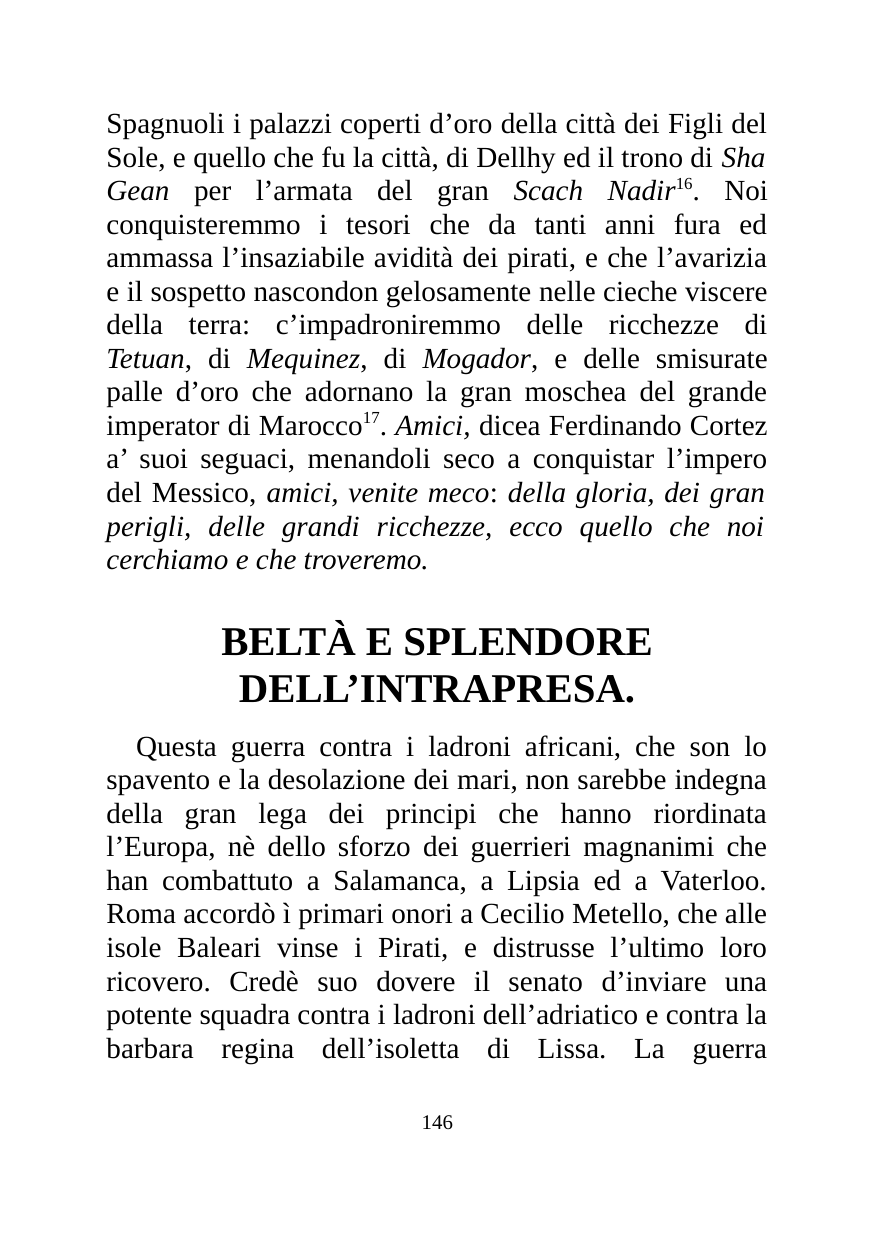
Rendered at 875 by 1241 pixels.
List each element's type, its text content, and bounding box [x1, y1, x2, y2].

text Questa guerra contra i ladroni africani, che son lo spavento e la desolazione dei mari, non sarebbe indegna della gran lega dei principi che hanno riordinata l’Europa, nè dello sforzo dei guerrieri magnanimi che han combattuto a Salamanca, a Lipsia ed a Vaterloo. Roma accordò ì primari onori a Cecilio Metello, che alle isole Baleari vinse i Pirati, e distrusse l’ultimo loro ricovero. Credè suo dovere il senato d’inviare una potente squadra contra i ladroni dell’adriatico e contra la barbara regina dell’isoletta di Lissa. La guerra [106, 729, 768, 1064]
text Spagnuoli i palazzi coperti d’oro della città dei Figli del Sole, e quello che fu la città, di Dellhy ed il trono di Sha Gean per l’armata del gran Scach Nadir. Noi conquisteremmo i tesori che da tanti anni fura ed ammassa l’insaziabile avidità dei pirati, e che l’avarizia e il sospetto nascondon gelosamente nelle cieche viscere della terra: c’impadroniremmo delle ricchezze di Tetuan, di Mequinez, di Mogador, e delle smisurate palle d’oro che adornano la gran moschea del grande imperator di Marocco. Amici, dicea Ferdinando Cortez a’ suoi seguaci, menandoli seco a conquistar l’impero del Messico, amici, venite meco: della gloria, dei gran perigli, delle grandi ricchezze, ecco quello che noi cerchiamo e che troveremo. [106, 106, 768, 576]
subtitle Beltà e splendore dell’intrapresa. [106, 617, 768, 711]
